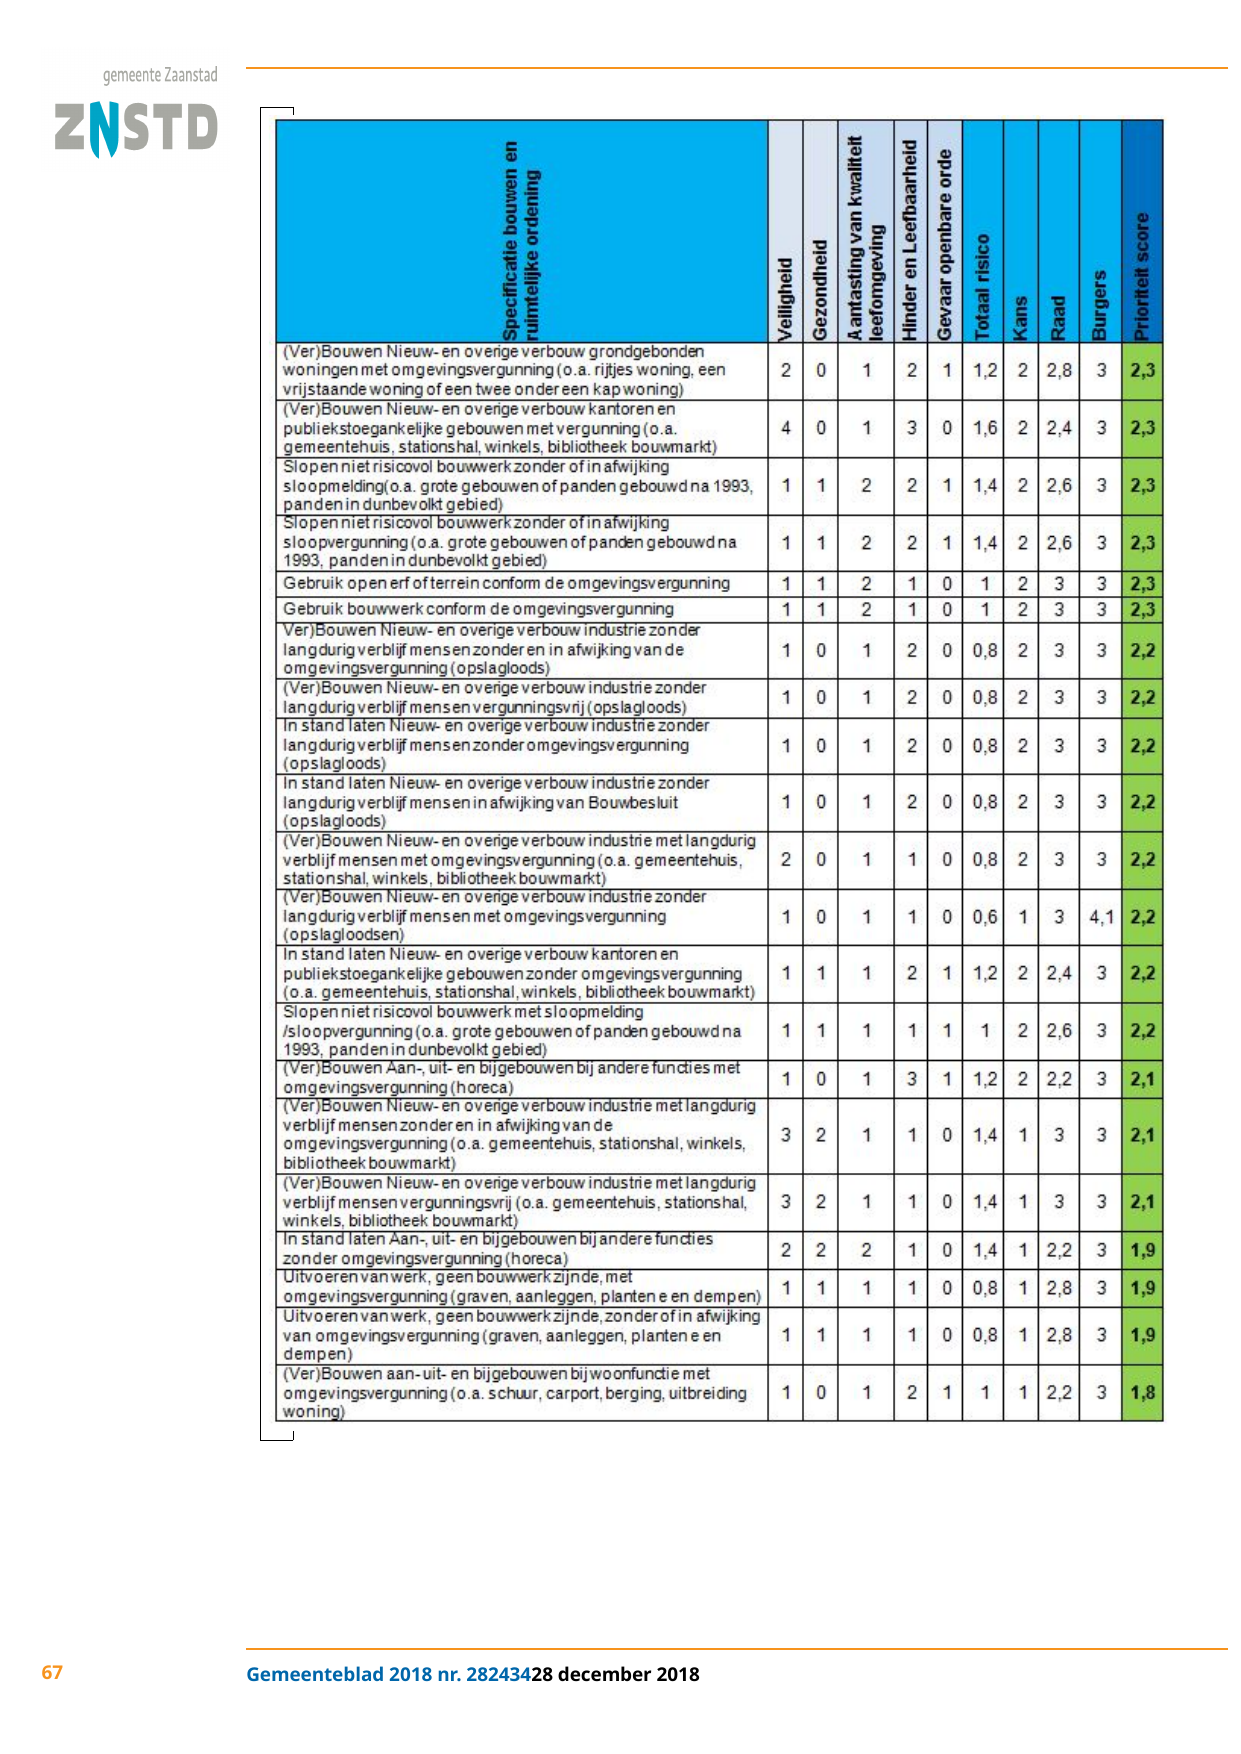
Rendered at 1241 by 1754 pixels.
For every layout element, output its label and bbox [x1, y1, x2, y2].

picture [41, 47, 231, 172]
picture [268, 115, 1173, 1431]
